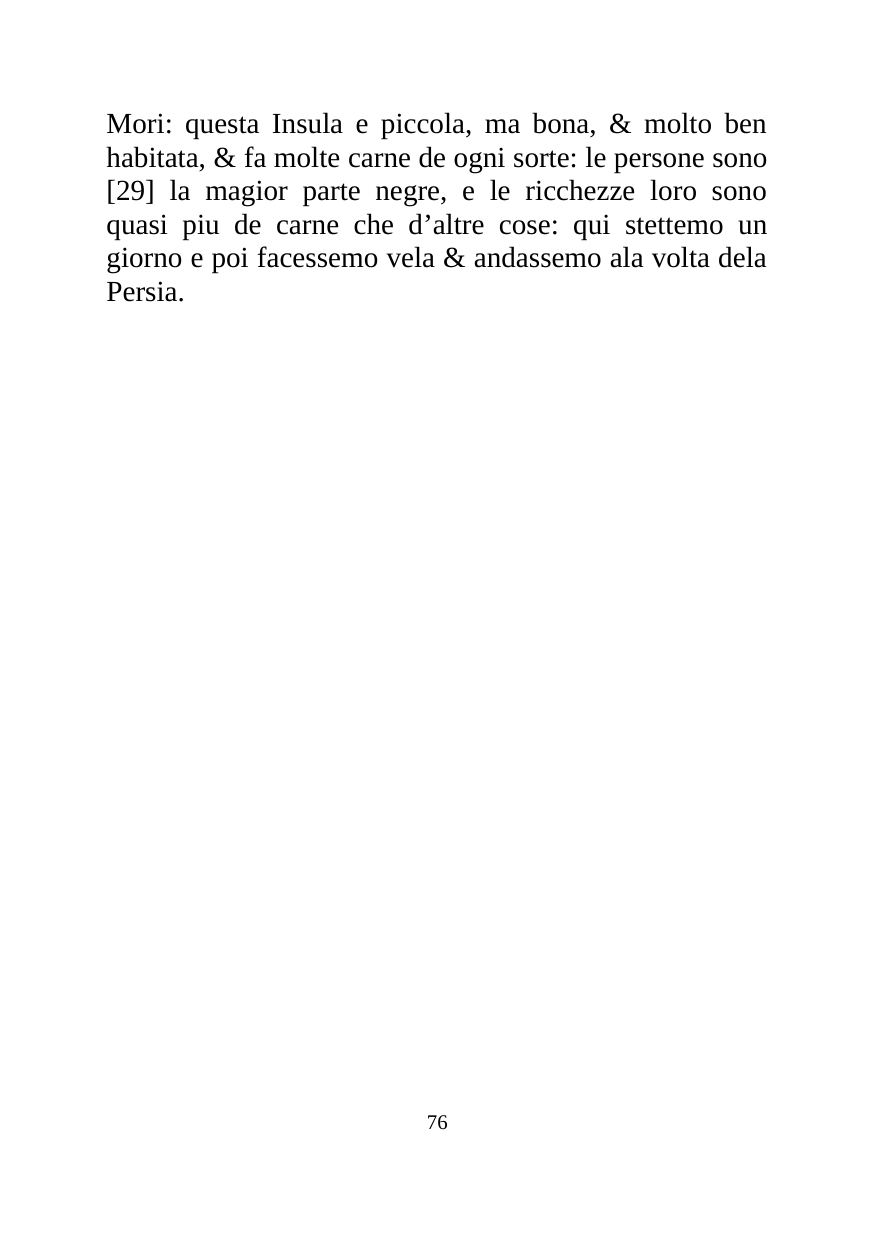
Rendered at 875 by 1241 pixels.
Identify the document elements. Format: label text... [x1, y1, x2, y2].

text Mori: questa Insula e piccola, ma bona, & molto ben habitata, & fa molte carne de ogni sorte: le persone sono [29] la magior parte negre, e le ricchezze loro sono quasi piu de carne che d’altre cose: qui stettemo un giorno e poi facessemo vela & andassemo ala volta dela Persia. [106, 106, 768, 307]
